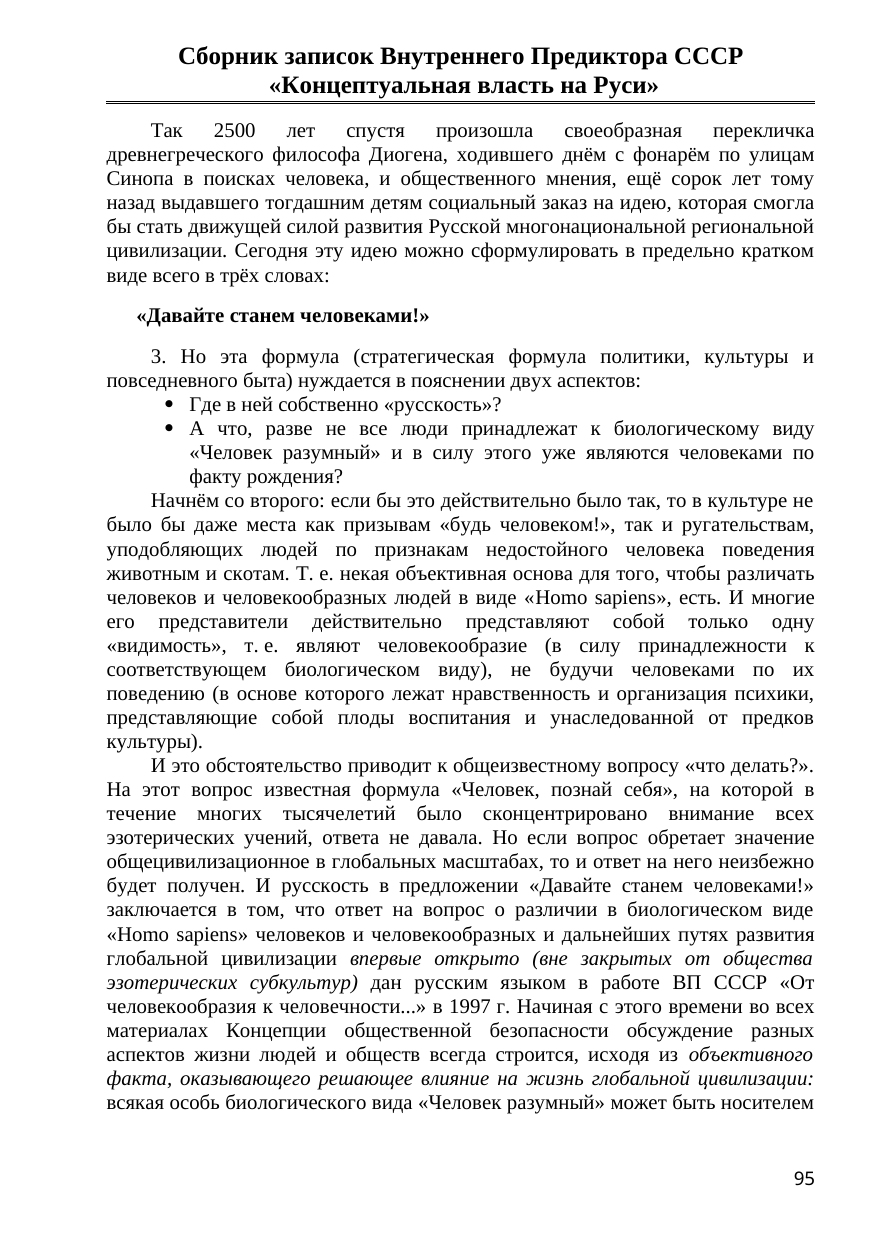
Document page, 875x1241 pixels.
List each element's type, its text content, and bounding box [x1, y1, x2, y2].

text 3. Но эта формула (стратегическая формула политики, культуры и повседневного быта) нуждается в пояснении двух аспектов: [106, 344, 815, 392]
list А что, разве не все люди принадлежат к биологическому виду «Человек разумный» и в силу этого уже являются человеками по факту рождения? [165, 416, 815, 488]
list Где в ней собственно «русскость»? [165, 392, 815, 416]
text Так 2500 лет спустя произошла своеобразная перекличка древнегреческого философа Диогена, ходившего днём с фонарём по улицам Синопа в поисках человека, и общественного мнения, ещё сорок лет тому назад выдавшего тогдашним детям социальный заказ на идею, которая смогла бы стать движущей силой развития Русской многонациональной региональной цивилизации. Сегодня эту идею можно сформулировать в предельно кратком виде всего в трёх словах: [106, 118, 815, 287]
text Начнём со второго: если бы это действительно было так, то в культуре не было бы даже места как призывам «будь человеком!», так и ругательствам, уподобляющих людей по признакам недостойного человека поведения животным и скотам. Т. е. некая объективная основа для того, чтобы различать человеков и человекообразных людей в виде «Homo sapiens», есть. И многие его представители действительно представляют собой только одну «видимость», т. е. являют человекообразие (в силу принадлежности к соответствующем биологическом виду), не будучи человеками по их поведению (в основе которого лежат нравственность и организация психики, представляющие собой плоды воспитания и унаследованной от предков культуры). [106, 488, 815, 753]
text И это обстоятельство приводит к общеизвестному вопросу «что делать?». На этот вопрос известная формула «Человек, познай себя», на которой в течение многих тысячелетий было сконцентрировано внимание всех эзотерических учений, ответа не давала. Но если вопрос обретает значение общецивилизационное в глобальных масштабах, то и ответ на него неизбежно будет получен. И русскость в предложении «Давайте станем человеками!» заключается в том, что ответ на вопрос о различии в биологическом виде «Homo sapiens» человеков и человекообразных и дальнейших путях развития глобальной цивилизации впервые открыто (вне закрытых от общества эзотерических субкультур) дан русским языком в работе ВП СССР «От человекообразия к человечности...» в 1997 г. Начиная с этого времени во всех материалах Концепции общественной безопасности обсуждение разных аспектов жизни людей и обществ всегда строится, исходя из объективного факта, оказывающего решающее влияние на жизнь глобальной цивилизации: всякая особь биологического вида «Человек разумный» может быть носителем [106, 753, 815, 1114]
text «Давайте станем человеками!» [136, 303, 785, 327]
